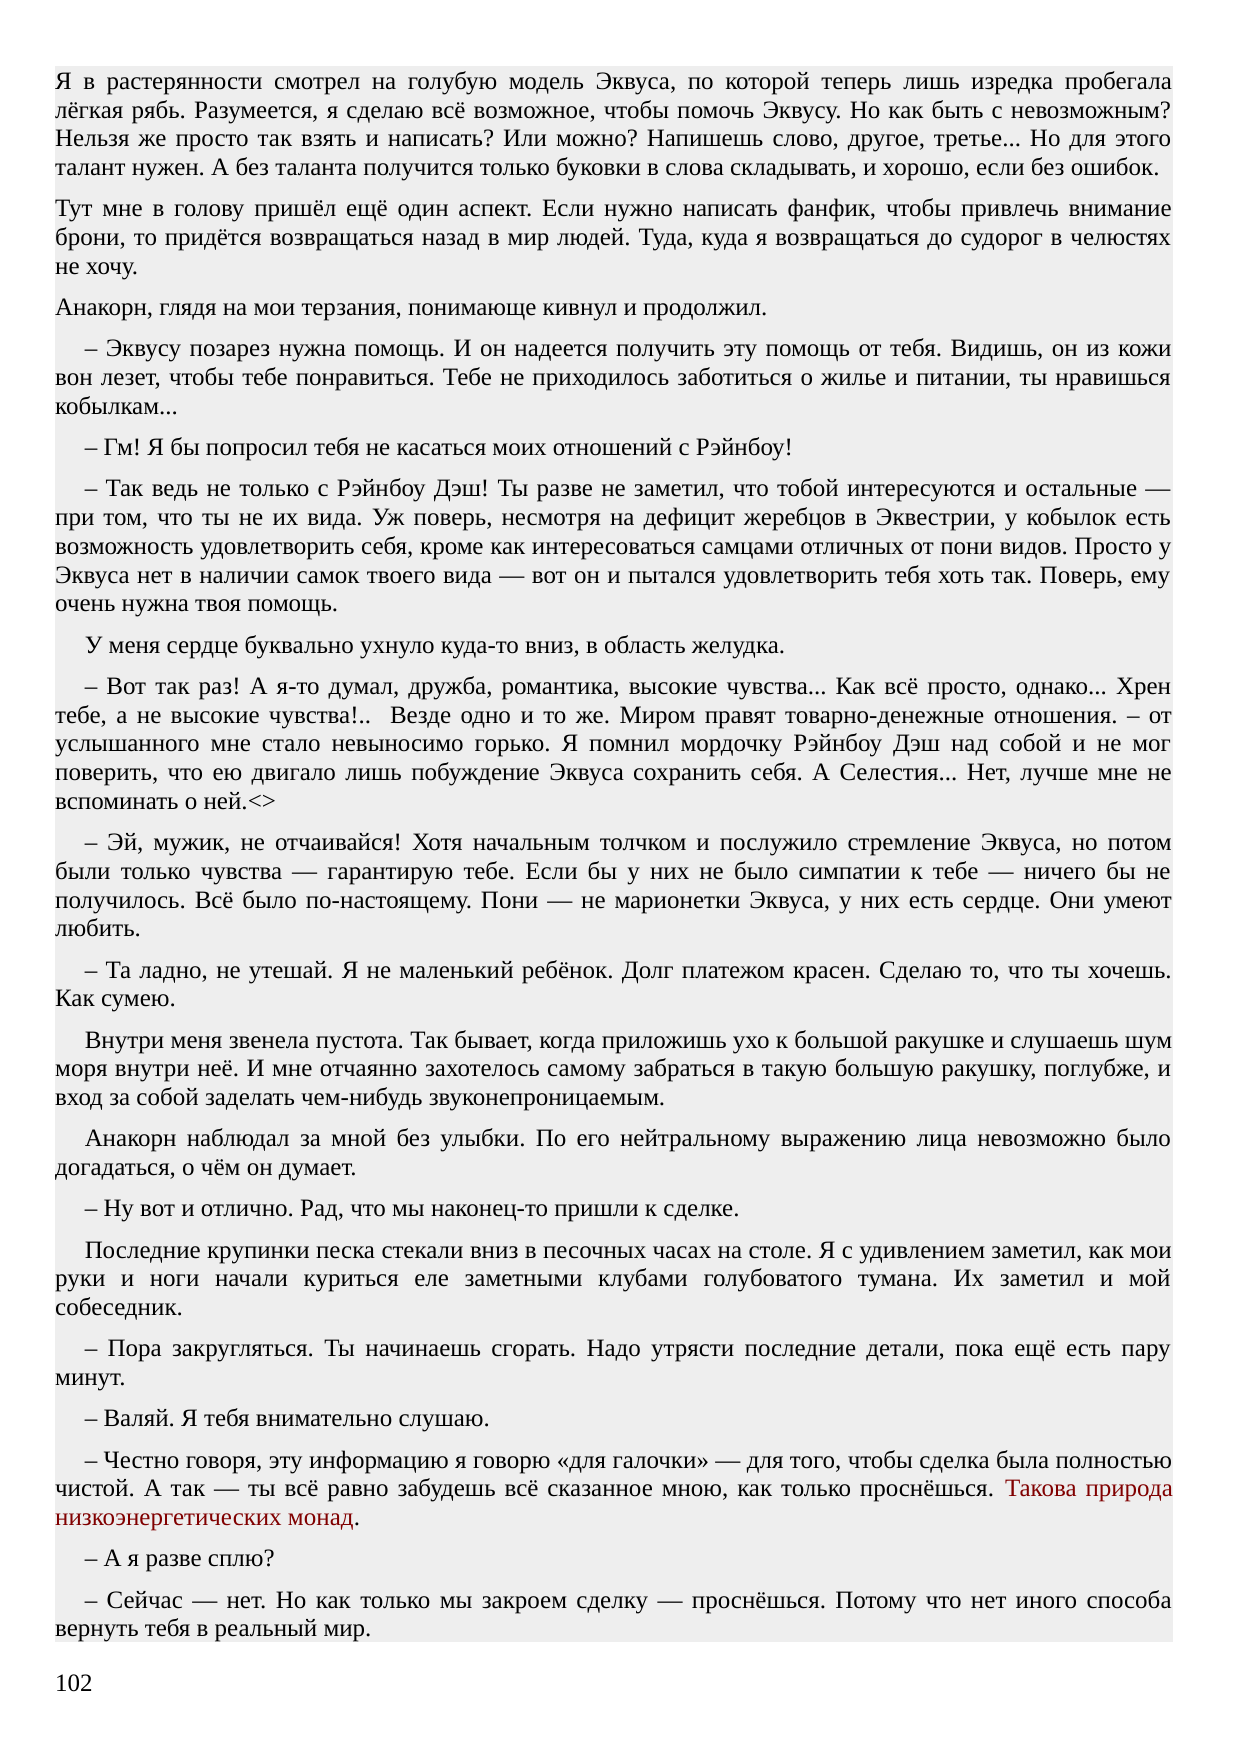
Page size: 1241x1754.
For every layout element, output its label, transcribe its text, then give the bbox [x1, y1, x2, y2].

text Внутри меня звенела пустота. Так бывает, когда приложишь ухо к большой ракушке и слушаешь шум моря внутри неё. И мне отчаянно захотелось самому забраться в такую большую ракушку, поглубже, и вход за собой заделать чем-нибудь звуконепроницаемым. [55, 1025, 1173, 1111]
text – Эй, мужик, не отчаивайся! Хотя начальным толчком и послужило стремление Эквуса, но потом были только чувства — гарантирую тебе. Если бы у них не было симпатии к тебе — ничего бы не получилось. Всё было по-настоящему. Пони — не марионетки Эквуса, у них есть сердце. Они умеют любить. [55, 827, 1173, 942]
text – Честно говоря, эту информацию я говорю «для галочки» — для того, чтобы сделка была полностью чистой. А так — ты всё равно забудешь всё сказанное мною, как только проснёшься. Такова природа низкоэнергетических монад. [55, 1445, 1173, 1531]
text – Валяй. Я тебя внимательно слушаю. [55, 1403, 1173, 1432]
text – Так ведь не только с Рэйнбоу Дэш! Ты разве не заметил, что тобой интересуются и остальные — при том, что ты не их вида. Уж поверь, несмотря на дефицит жеребцов в Эквестрии, у кобылок есть возможность удовлетворить себя, кроме как интересоваться самцами отличных от пони видов. Просто у Эквуса нет в наличии самок твоего вида — вот он и пытался удовлетворить тебя хоть так. Поверь, ему очень нужна твоя помощь. [55, 473, 1173, 617]
text – Сейчас — нет. Но как только мы закроем сделку — проснёшься. Потому что нет иного способа вернуть тебя в реальный мир. [55, 1585, 1173, 1642]
text Анакорн, глядя на мои терзания, понимающе кивнул и продолжил. [55, 292, 1173, 321]
text Я в растерянности смотрел на голубую модель Эквуса, по которой теперь лишь изредка пробегала лёгкая рябь. Разумеется, я сделаю всё возможное, чтобы помочь Эквусу. Но как быть с невозможным? Нельзя же просто так взять и написать? Или можно? Напишешь слово, другое, третье... Но для этого талант нужен. А без таланта получится только буковки в слова складывать, и хорошо, если без ошибок. [55, 66, 1173, 181]
text Последние крупинки песка стекали вниз в песочных часах на столе. Я с удивлением заметил, как мои руки и ноги начали куриться еле заметными клубами голубоватого тумана. Их заметил и мой собеседник. [55, 1235, 1173, 1321]
text Анакорн наблюдал за мной без улыбки. По его нейтральному выражению лица невозможно было догадаться, о чём он думает. [55, 1123, 1173, 1181]
text – Та ладно, не утешай. Я не маленький ребёнок. Долг платежом красен. Сделаю то, что ты хочешь. Как сумею. [55, 955, 1173, 1012]
text – Гм! Я бы попросил тебя не касаться моих отношений с Рэйнбоу! [55, 432, 1173, 461]
text Тут мне в голову пришёл ещё один аспект. Если нужно написать фанфик, чтобы привлечь внимание брони, то придётся возвращаться назад в мир людей. Туда, куда я возвращаться до судорог в челюстях не хочу. [55, 193, 1173, 280]
text – Эквусу позарез нужна помощь. И он надеется получить эту помощь от тебя. Видишь, он из кожи вон лезет, чтобы тебе понравиться. Тебе не приходилось заботиться о жилье и питании, ты нравишься кобылкам... [55, 333, 1173, 420]
text – Пора закругляться. Ты начинаешь сгорать. Надо утрясти последние детали, пока ещё есть пару минут. [55, 1333, 1173, 1391]
text – А я разве сплю? [55, 1543, 1173, 1572]
text – Ну вот и отлично. Рад, что мы наконец-то пришли к сделке. [55, 1193, 1173, 1222]
text У меня сердце буквально ухнуло куда-то вниз, в область желудка. [55, 630, 1173, 658]
text – Вот так раз! А я-то думал, дружба, романтика, высокие чувства... Как всё просто, однако... Хрен тебе, а не высокие чувства!.. Везде одно и то же. Миром правят товарно-денежные отношения. – от услышанного мне стало невыносимо горько. Я помнил мордочку Рэйнбоу Дэш над собой и не мог поверить, что ею двигало лишь побуждение Эквуса сохранить себя. А Селестия... Нет, лучше мне не вспоминать о ней.<> [55, 671, 1173, 815]
